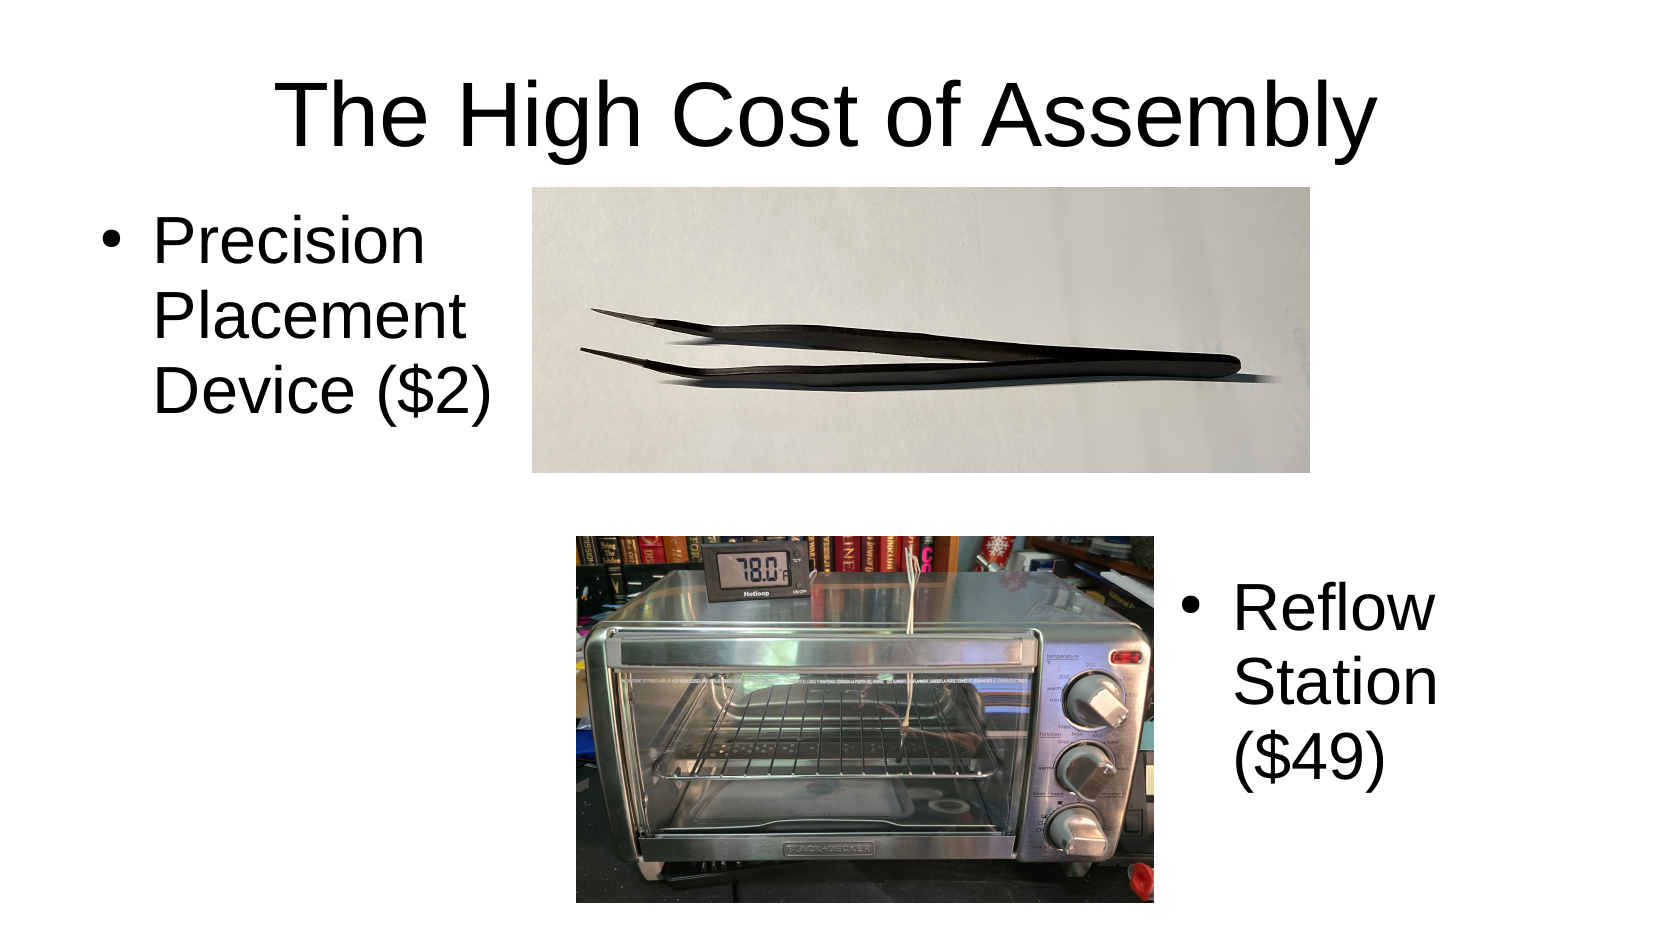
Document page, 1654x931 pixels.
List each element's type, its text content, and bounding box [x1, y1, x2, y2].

picture [532, 187, 1310, 473]
list Reflow Station ($49) [1161, 569, 1637, 818]
list Precision Placement Device ($2) [81, 203, 532, 452]
title The High Cost of Assembly [82, 37, 1571, 193]
picture [576, 536, 1154, 903]
